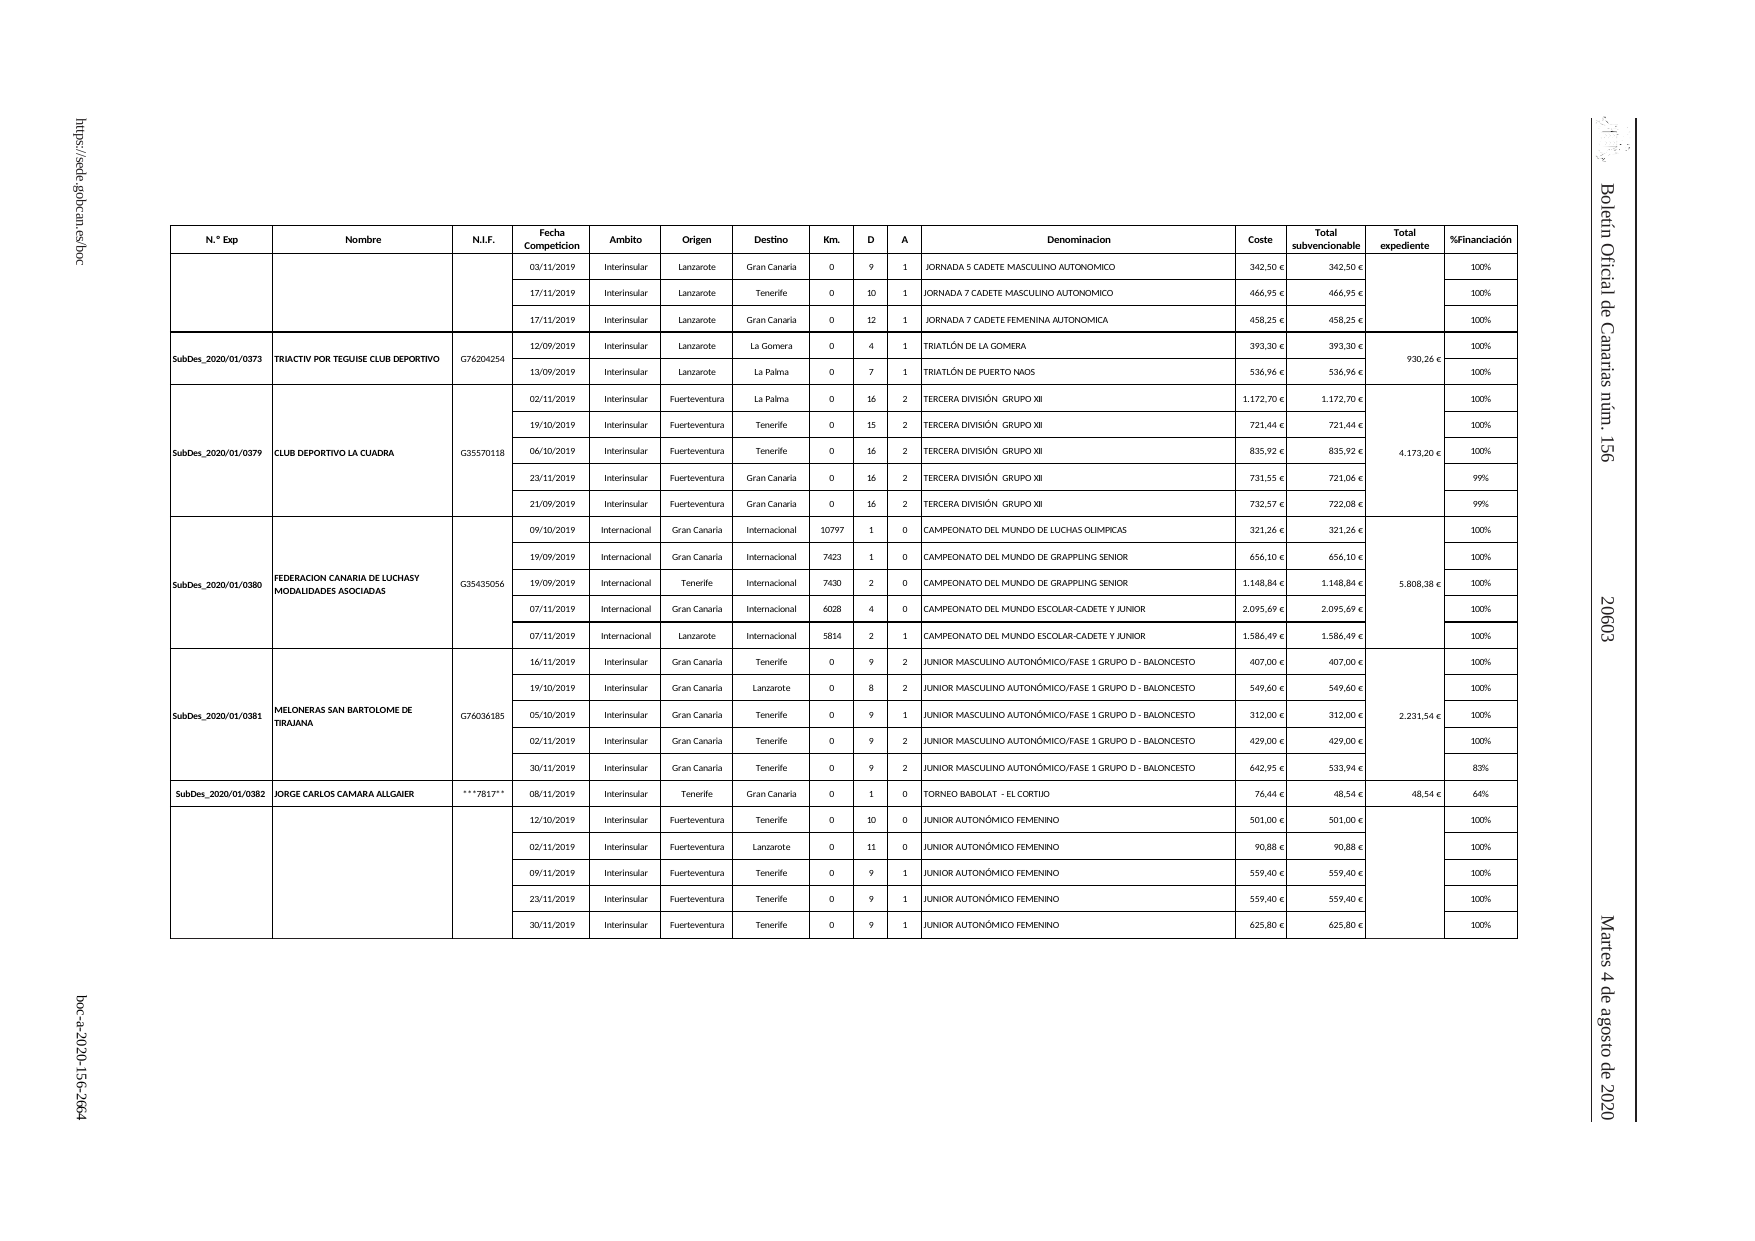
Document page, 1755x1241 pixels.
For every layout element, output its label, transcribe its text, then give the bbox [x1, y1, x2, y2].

table_cell 393,30 € [1287, 333, 1365, 358]
table_cell 2 [888, 385, 921, 411]
table_cell Gran Canaria [661, 701, 732, 727]
table_cell 1.172,70 € [1236, 385, 1286, 411]
table_cell Interinsular [590, 385, 660, 411]
table_cell 100% [1445, 306, 1517, 331]
table_cell Tenerife [661, 570, 732, 595]
table_cell 342,50 € [1287, 254, 1365, 279]
table_cell 90,88 € [1236, 833, 1286, 858]
table_cell Internacional [590, 543, 660, 569]
table_cell Lanzarote [661, 623, 732, 648]
table_cell TERCERA DIVISIÓN GRUPO XII [922, 385, 1235, 411]
table_cell 0 [810, 781, 853, 806]
table_cell Lanzarote [661, 359, 732, 384]
table_cell Fuerteventura [661, 464, 732, 489]
table_cell SubDes_2020/01/0381 [171, 649, 272, 779]
table_cell Tenerife [733, 886, 809, 911]
table_cell Tenerife [733, 912, 809, 937]
table_cell Interinsular [590, 912, 660, 937]
table_cell Internacional [590, 517, 660, 542]
table_cell 0 [810, 912, 853, 937]
table_cell 559,40 € [1236, 860, 1286, 885]
table_cell 12/10/2019 [513, 807, 589, 832]
table_cell 1 [888, 333, 921, 358]
table_cell Internacional [733, 517, 809, 542]
table_cell CAMPEONATO DEL MUNDO DE GRAPPLING SENIOR [922, 570, 1235, 595]
table_cell 100% [1445, 701, 1517, 727]
table_cell 07/11/2019 [513, 596, 589, 621]
table_cell Fuerteventura [661, 385, 732, 411]
table_cell 2 [854, 623, 887, 648]
table_cell JUNIOR AUTONÓMICO FEMENINO [922, 886, 1235, 911]
table_cell Interinsular [590, 701, 660, 727]
table_cell JUNIOR MASCULINO AUTONÓMICO/FASE 1 GRUPO D - BALONCESTO [922, 649, 1235, 674]
table_cell [273, 807, 452, 937]
table_cell JORNADA 7 CADETE FEMENINA AUTONOMICA [922, 306, 1235, 331]
table_cell 7423 [810, 543, 853, 569]
table_cell 0 [888, 807, 921, 832]
table_cell SubDes_2020/01/0379 [171, 385, 272, 516]
table_cell 11 [854, 833, 887, 858]
table_cell CAMPEONATO DEL MUNDO DE LUCHAS OLIMPICAS [922, 517, 1235, 542]
table_cell 1 [888, 280, 921, 305]
table_cell TERCERA DIVISIÓN GRUPO XII [922, 464, 1235, 489]
table_cell 2 [888, 464, 921, 489]
table_header Ambito [590, 226, 660, 252]
table_cell 2 [854, 570, 887, 595]
table_cell 100% [1445, 649, 1517, 674]
table_cell 625,80 € [1236, 912, 1286, 937]
table_cell 12 [854, 306, 887, 331]
table_cell 76,44 € [1236, 781, 1286, 806]
table_cell 100% [1445, 438, 1517, 463]
table_cell 1.586,49 € [1236, 623, 1286, 648]
table_header Total subvencionable [1287, 226, 1365, 252]
table_cell Lanzarote [733, 833, 809, 858]
table_cell 0 [810, 649, 853, 674]
table_cell 1.148,84 € [1236, 570, 1286, 595]
table_cell 0 [810, 306, 853, 331]
table_cell Tenerife [733, 649, 809, 674]
table_cell 466,95 € [1236, 280, 1286, 305]
table_cell 16 [854, 491, 887, 516]
table_cell 559,40 € [1236, 886, 1286, 911]
table_cell Gran Canaria [733, 254, 809, 279]
table_cell 9 [854, 254, 887, 279]
table_cell 100% [1445, 860, 1517, 885]
table_header A [888, 226, 921, 252]
table_header Coste [1236, 226, 1286, 252]
table_cell 559,40 € [1287, 860, 1365, 885]
table_cell CAMPEONATO DEL MUNDO ESCOLAR-CADETE Y JUNIOR [922, 623, 1235, 648]
table_header Fecha Competicion [513, 226, 589, 252]
table_cell 30/11/2019 [513, 754, 589, 779]
table_cell JORNADA 7 CADETE MASCULINO AUTONOMICO [922, 280, 1235, 305]
table_cell TERCERA DIVISIÓN GRUPO XII [922, 491, 1235, 516]
table_cell 0 [810, 385, 853, 411]
table_cell 4 [854, 596, 887, 621]
table_cell 2 [888, 675, 921, 700]
table_cell Interinsular [590, 491, 660, 516]
table_cell CAMPEONATO DEL MUNDO ESCOLAR-CADETE Y JUNIOR [922, 596, 1235, 621]
table_header Km. [810, 226, 853, 252]
table_cell 9 [854, 754, 887, 779]
table_cell [171, 807, 272, 937]
table_cell 321,26 € [1236, 517, 1286, 542]
table_cell 625,80 € [1287, 912, 1365, 937]
table_cell Gran Canaria [661, 754, 732, 779]
table_cell 458,25 € [1287, 306, 1365, 331]
table_cell Fuerteventura [661, 912, 732, 937]
table_cell 19/10/2019 [513, 675, 589, 700]
table_cell ***7817** [453, 781, 512, 806]
table_cell 0 [810, 886, 853, 911]
table_cell JUNIOR MASCULINO AUTONÓMICO/FASE 1 GRUPO D - BALONCESTO [922, 754, 1235, 779]
table_cell Tenerife [733, 280, 809, 305]
table_cell 0 [810, 438, 853, 463]
table_cell 06/10/2019 [513, 438, 589, 463]
table_cell Interinsular [590, 728, 660, 753]
table_cell 2.095,69 € [1236, 596, 1286, 621]
table_cell 0 [810, 359, 853, 384]
table_cell 99% [1445, 491, 1517, 516]
table_cell Fuerteventura [661, 833, 732, 858]
table_cell Gran Canaria [661, 675, 732, 700]
table_cell 100% [1445, 412, 1517, 437]
table_cell 05/10/2019 [513, 701, 589, 727]
table_cell Internacional [733, 596, 809, 621]
table_cell 1.172,70 € [1287, 385, 1365, 411]
table_cell 2 [888, 649, 921, 674]
table_cell Internacional [590, 623, 660, 648]
table_cell 2 [888, 728, 921, 753]
table_cell 4 [854, 333, 887, 358]
table_cell 17/11/2019 [513, 280, 589, 305]
table_cell Interinsular [590, 675, 660, 700]
table_cell Lanzarote [661, 306, 732, 331]
table_cell 0 [810, 254, 853, 279]
table_cell 100% [1445, 254, 1517, 279]
table_cell Internacional [733, 570, 809, 595]
table_cell 0 [810, 280, 853, 305]
table_cell 16 [854, 464, 887, 489]
table_cell 7430 [810, 570, 853, 595]
table_cell 835,92 € [1236, 438, 1286, 463]
text 20603 [1598, 597, 1618, 646]
table_cell G35435056 [453, 517, 512, 648]
table_cell 16 [854, 438, 887, 463]
table_cell 100% [1445, 280, 1517, 305]
table_cell 16/11/2019 [513, 649, 589, 674]
table_cell 0 [810, 833, 853, 858]
table_cell 4.173,20 € [1366, 385, 1444, 516]
table_cell 342,50 € [1236, 254, 1286, 279]
table_cell Fuerteventura [661, 807, 732, 832]
table_cell CLUB DEPORTIVO LA CUADRA [273, 385, 452, 516]
table_cell 642,95 € [1236, 754, 1286, 779]
table_cell 9 [854, 728, 887, 753]
table_cell Interinsular [590, 649, 660, 674]
table_cell Interinsular [590, 280, 660, 305]
table_cell 2.231,54 € [1366, 649, 1444, 779]
table_cell 02/11/2019 [513, 833, 589, 858]
table_cell 10 [854, 280, 887, 305]
table_cell Interinsular [590, 438, 660, 463]
table_cell 02/11/2019 [513, 385, 589, 411]
table_cell 835,92 € [1287, 438, 1365, 463]
table_cell Gran Canaria [661, 728, 732, 753]
table_cell 9 [854, 649, 887, 674]
table_cell [273, 254, 452, 331]
table_cell 501,00 € [1287, 807, 1365, 832]
table_cell Fuerteventura [661, 438, 732, 463]
table_header N.º Exp [171, 226, 272, 252]
table_cell 0 [888, 781, 921, 806]
table_cell La Gomera [733, 333, 809, 358]
table_cell Interinsular [590, 464, 660, 489]
table_cell SubDes_2020/01/0373 [171, 333, 272, 384]
table_header Nombre [273, 226, 452, 252]
table_cell Fuerteventura [661, 412, 732, 437]
table_cell 0 [810, 754, 853, 779]
table_cell 0 [810, 464, 853, 489]
table_cell 2.095,69 € [1287, 596, 1365, 621]
table_cell JUNIOR MASCULINO AUTONÓMICO/FASE 1 GRUPO D - BALONCESTO [922, 701, 1235, 727]
table_cell Gran Canaria [733, 491, 809, 516]
table_cell 5814 [810, 623, 853, 648]
table_cell 1 [888, 306, 921, 331]
table_cell 100% [1445, 833, 1517, 858]
table_cell 12/09/2019 [513, 333, 589, 358]
table_cell 559,40 € [1287, 886, 1365, 911]
table_cell TERCERA DIVISIÓN GRUPO XII [922, 438, 1235, 463]
table_cell Interinsular [590, 807, 660, 832]
table_cell 9 [854, 860, 887, 885]
table_cell Gran Canaria [733, 306, 809, 331]
table_cell Interinsular [590, 412, 660, 437]
table_cell MELONERAS SAN BARTOLOME DE TIRAJANA [273, 649, 452, 779]
table_cell Interinsular [590, 333, 660, 358]
table_cell 16 [854, 385, 887, 411]
table_cell 0 [810, 728, 853, 753]
table_cell 83% [1445, 754, 1517, 779]
table_cell Tenerife [733, 754, 809, 779]
table_cell 429,00 € [1287, 728, 1365, 753]
table_cell 1 [888, 912, 921, 937]
table_cell La Palma [733, 385, 809, 411]
table_cell 312,00 € [1287, 701, 1365, 727]
table_cell Lanzarote [733, 675, 809, 700]
table_cell [171, 254, 272, 331]
table_cell Tenerife [733, 412, 809, 437]
table_header N.I.F. [453, 226, 512, 252]
table_cell 1.586,49 € [1287, 623, 1365, 648]
table_cell 100% [1445, 359, 1517, 384]
table_cell JUNIOR AUTONÓMICO FEMENINO [922, 807, 1235, 832]
table_cell 1 [888, 860, 921, 885]
table_cell 100% [1445, 675, 1517, 700]
table_cell 0 [810, 807, 853, 832]
table_cell 536,96 € [1287, 359, 1365, 384]
table_cell 03/11/2019 [513, 254, 589, 279]
table_cell 90,88 € [1287, 833, 1365, 858]
table_cell 99% [1445, 464, 1517, 489]
table_header %Financiación [1445, 226, 1517, 252]
table_cell [453, 254, 512, 331]
table_cell 732,57 € [1236, 491, 1286, 516]
table_cell 1 [888, 254, 921, 279]
table_cell 30/11/2019 [513, 912, 589, 937]
table_cell Interinsular [590, 306, 660, 331]
table_cell Tenerife [733, 701, 809, 727]
table_cell 48,54 € [1366, 781, 1444, 806]
table_cell 21/09/2019 [513, 491, 589, 516]
table_cell 312,00 € [1236, 701, 1286, 727]
table_cell 9 [854, 912, 887, 937]
table_cell Fuerteventura [661, 491, 732, 516]
table_cell Tenerife [733, 860, 809, 885]
table_cell 722,08 € [1287, 491, 1365, 516]
table_cell 9 [854, 701, 887, 727]
table_cell 100% [1445, 807, 1517, 832]
table_cell 100% [1445, 596, 1517, 621]
table_cell 19/09/2019 [513, 570, 589, 595]
table_cell Interinsular [590, 781, 660, 806]
table_cell 0 [810, 860, 853, 885]
table_cell 09/10/2019 [513, 517, 589, 542]
table_cell 10797 [810, 517, 853, 542]
table_cell 2 [888, 412, 921, 437]
table_cell 100% [1445, 623, 1517, 648]
table_cell Lanzarote [661, 280, 732, 305]
table_cell 0 [810, 701, 853, 727]
table_cell 100% [1445, 517, 1517, 542]
table_cell 23/11/2019 [513, 464, 589, 489]
table_cell 64% [1445, 781, 1517, 806]
table_cell Fuerteventura [661, 860, 732, 885]
table_cell 0 [888, 517, 921, 542]
table_cell Internacional [590, 570, 660, 595]
table_cell 429,00 € [1236, 728, 1286, 753]
table_cell 2 [888, 754, 921, 779]
table_header D [854, 226, 887, 252]
table_cell Gran Canaria [661, 649, 732, 674]
table_cell Internacional [733, 623, 809, 648]
table_cell Interinsular [590, 860, 660, 885]
table_cell 0 [888, 833, 921, 858]
table_cell 656,10 € [1236, 543, 1286, 569]
table_cell 0 [810, 675, 853, 700]
text Boletín Oficial de Canarias núm. 156 [1598, 183, 1618, 464]
table_cell 02/11/2019 [513, 728, 589, 753]
table_cell FEDERACION CANARIA DE LUCHASY MODALIDADES ASOCIADAS [273, 517, 452, 648]
table_cell Gran Canaria [661, 596, 732, 621]
table_cell G35570118 [453, 385, 512, 516]
table_cell SubDes_2020/01/0380 [171, 517, 272, 648]
table_cell Gran Canaria [661, 543, 732, 569]
table_cell 0 [888, 570, 921, 595]
table_cell Tenerife [733, 438, 809, 463]
table_cell 13/09/2019 [513, 359, 589, 384]
table_cell Lanzarote [661, 333, 732, 358]
table_cell 393,30 € [1236, 333, 1286, 358]
table_cell 100% [1445, 570, 1517, 595]
table_cell CAMPEONATO DEL MUNDO DE GRAPPLING SENIOR [922, 543, 1235, 569]
table_cell Internacional [590, 596, 660, 621]
table_cell JUNIOR MASCULINO AUTONÓMICO/FASE 1 GRUPO D - BALONCESTO [922, 675, 1235, 700]
table_cell 100% [1445, 886, 1517, 911]
table_cell TRIACTIV POR TEGUISE CLUB DEPORTIVO [273, 333, 452, 384]
table_cell 1 [888, 886, 921, 911]
table_cell Interinsular [590, 754, 660, 779]
table_header Origen [661, 226, 732, 252]
table_cell 930,26 € [1366, 333, 1444, 384]
table_cell 321,26 € [1287, 517, 1365, 542]
table_cell [453, 807, 512, 937]
table_cell Tenerife [733, 728, 809, 753]
table_cell 731,55 € [1236, 464, 1286, 489]
table_cell JUNIOR AUTONÓMICO FEMENINO [922, 860, 1235, 885]
table_cell G76036185 [453, 649, 512, 779]
table_cell 17/11/2019 [513, 306, 589, 331]
table_cell 8 [854, 675, 887, 700]
table_cell 1 [854, 781, 887, 806]
table_cell Gran Canaria [733, 464, 809, 489]
table_cell 1 [888, 701, 921, 727]
table_cell 458,25 € [1236, 306, 1286, 331]
table_cell SubDes_2020/01/0382 [171, 781, 272, 806]
table_cell 1 [888, 359, 921, 384]
table_cell Gran Canaria [733, 781, 809, 806]
table_cell 07/11/2019 [513, 623, 589, 648]
table_cell 15 [854, 412, 887, 437]
table_cell 1.148,84 € [1287, 570, 1365, 595]
table_cell Interinsular [590, 833, 660, 858]
table_cell 0 [888, 543, 921, 569]
table_header Destino [733, 226, 809, 252]
table_cell Fuerteventura [661, 886, 732, 911]
table_cell 9 [854, 886, 887, 911]
table_cell G76204254 [453, 333, 512, 384]
table_cell JORNADA 5 CADETE MASCULINO AUTONOMICO [922, 254, 1235, 279]
table_cell TRIATLÓN DE LA GOMERA [922, 333, 1235, 358]
table_cell 7 [854, 359, 887, 384]
table_cell La Palma [733, 359, 809, 384]
table_cell 100% [1445, 385, 1517, 411]
table_cell 100% [1445, 912, 1517, 937]
table_cell JUNIOR AUTONÓMICO FEMENINO [922, 912, 1235, 937]
table_cell 721,06 € [1287, 464, 1365, 489]
table_cell 2 [888, 491, 921, 516]
table_cell 0 [810, 412, 853, 437]
table_cell 549,60 € [1287, 675, 1365, 700]
table_cell TERCERA DIVISIÓN GRUPO XII [922, 412, 1235, 437]
table_cell 19/10/2019 [513, 412, 589, 437]
table_cell 0 [810, 333, 853, 358]
table_cell 23/11/2019 [513, 886, 589, 911]
table_cell 656,10 € [1287, 543, 1365, 569]
text https://sede.gobcan.es/boc [73, 118, 90, 273]
table_cell Tenerife [661, 781, 732, 806]
table_cell Gran Canaria [661, 517, 732, 542]
table_cell 533,94 € [1287, 754, 1365, 779]
table_cell 0 [810, 491, 853, 516]
table_cell 407,00 € [1287, 649, 1365, 674]
table_header Denominacion [922, 226, 1235, 252]
table_cell Interinsular [590, 254, 660, 279]
table_cell 1 [854, 517, 887, 542]
table_cell 549,60 € [1236, 675, 1286, 700]
table_cell JORGE CARLOS CAMARA ALLGAIER [273, 781, 452, 806]
table_cell 1 [888, 623, 921, 648]
text boc-a-2020-156-2664 [74, 995, 91, 1124]
table_cell [1366, 254, 1444, 331]
table_cell Interinsular [590, 886, 660, 911]
table_cell 407,00 € [1236, 649, 1286, 674]
table_cell 100% [1445, 543, 1517, 569]
table_cell 10 [854, 807, 887, 832]
table_cell TRIATLÓN DE PUERTO NAOS [922, 359, 1235, 384]
table_cell 466,95 € [1287, 280, 1365, 305]
text Martes 4 de agosto de 2020 [1598, 915, 1618, 1124]
table_cell 501,00 € [1236, 807, 1286, 832]
table_cell Interinsular [590, 359, 660, 384]
table_cell Tenerife [733, 807, 809, 832]
table_cell Lanzarote [661, 254, 732, 279]
table_cell 08/11/2019 [513, 781, 589, 806]
table_cell 721,44 € [1236, 412, 1286, 437]
table_header Total expediente [1366, 226, 1444, 252]
table_cell TORNEO BABOLAT - EL CORTIJO [922, 781, 1235, 806]
table_cell 09/11/2019 [513, 860, 589, 885]
table_cell JUNIOR MASCULINO AUTONÓMICO/FASE 1 GRUPO D - BALONCESTO [922, 728, 1235, 753]
table_cell 536,96 € [1236, 359, 1286, 384]
table_cell 0 [888, 596, 921, 621]
table_cell 100% [1445, 333, 1517, 358]
table_cell Internacional [733, 543, 809, 569]
table_cell 5.808,38 € [1366, 517, 1444, 648]
table_cell 1 [854, 543, 887, 569]
table_cell JUNIOR AUTONÓMICO FEMENINO [922, 833, 1235, 858]
table_cell 48,54 € [1287, 781, 1365, 806]
table_cell [1366, 807, 1444, 937]
table_cell 19/09/2019 [513, 543, 589, 569]
table_cell 2 [888, 438, 921, 463]
table_cell 100% [1445, 728, 1517, 753]
table_cell 721,44 € [1287, 412, 1365, 437]
table_cell 6028 [810, 596, 853, 621]
